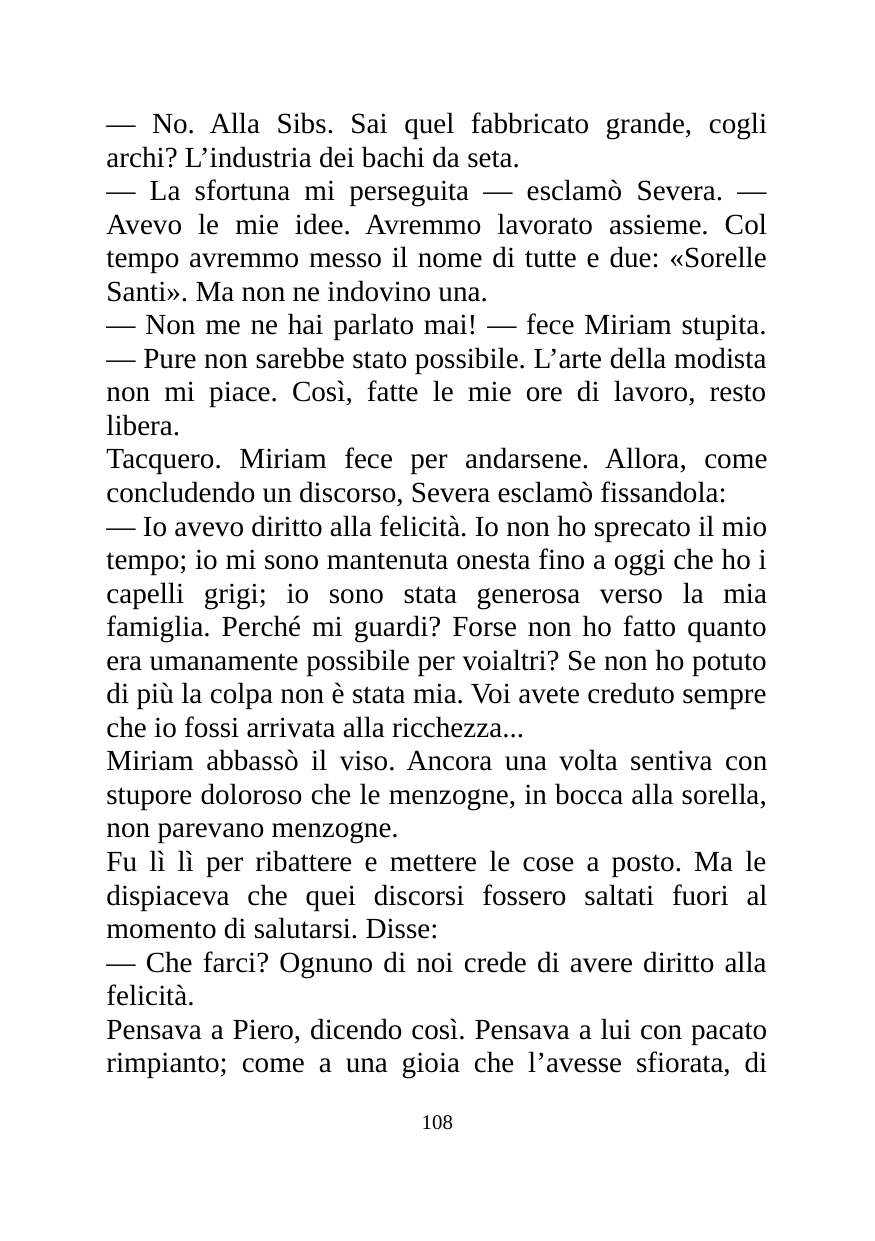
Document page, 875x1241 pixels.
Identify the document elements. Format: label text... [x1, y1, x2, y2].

text Tacquero. Miriam fece per andarsene. Allora, come concludendo un discorso, Severa esclamò fissandola: [106, 442, 768, 509]
text Miriam abbassò il viso. Ancora una volta sentiva con stupore doloroso che le menzogne, in bocca alla sorella, non parevano menzogne. [106, 743, 768, 844]
text — Che farci? Ognuno di noi crede di avere diritto alla felicità. [106, 945, 768, 1012]
text — Io avevo diritto alla felicità. Io non ho sprecato il mio tempo; io mi sono mantenuta onesta fino a oggi che ho i capelli grigi; io sono stata generosa verso la mia famiglia. Perché mi guardi? Forse non ho fatto quanto era umanamente possibile per voialtri? Se non ho potuto di più la colpa non è stata mia. Voi avete creduto sempre che io fossi arrivata alla ricchezza... [106, 509, 768, 743]
text Pensava a Piero, dicendo così. Pensava a lui con pacato rimpianto; come a una gioia che l’avesse sfiorata, di [106, 1012, 768, 1079]
text — La sfortuna mi perseguita — esclamò Severa. — Avevo le mie idee. Avremmo lavorato assieme. Col tempo avremmo messo il nome di tutte e due: «Sorelle Santi». Ma non ne indovino una. [106, 173, 768, 307]
text — Non me ne hai parlato mai! — fece Miriam stupita. — Pure non sarebbe stato possibile. L’arte della modista non mi piace. Così, fatte le mie ore di lavoro, resto libera. [106, 307, 768, 442]
text — No. Alla Sibs. Sai quel fabbricato grande, cogli archi? L’industria dei bachi da seta. [106, 106, 768, 173]
text Fu lì lì per ribattere e mettere le cose a posto. Ma le dispiaceva che quei discorsi fossero saltati fuori al momento di salutarsi. Disse: [106, 844, 768, 945]
